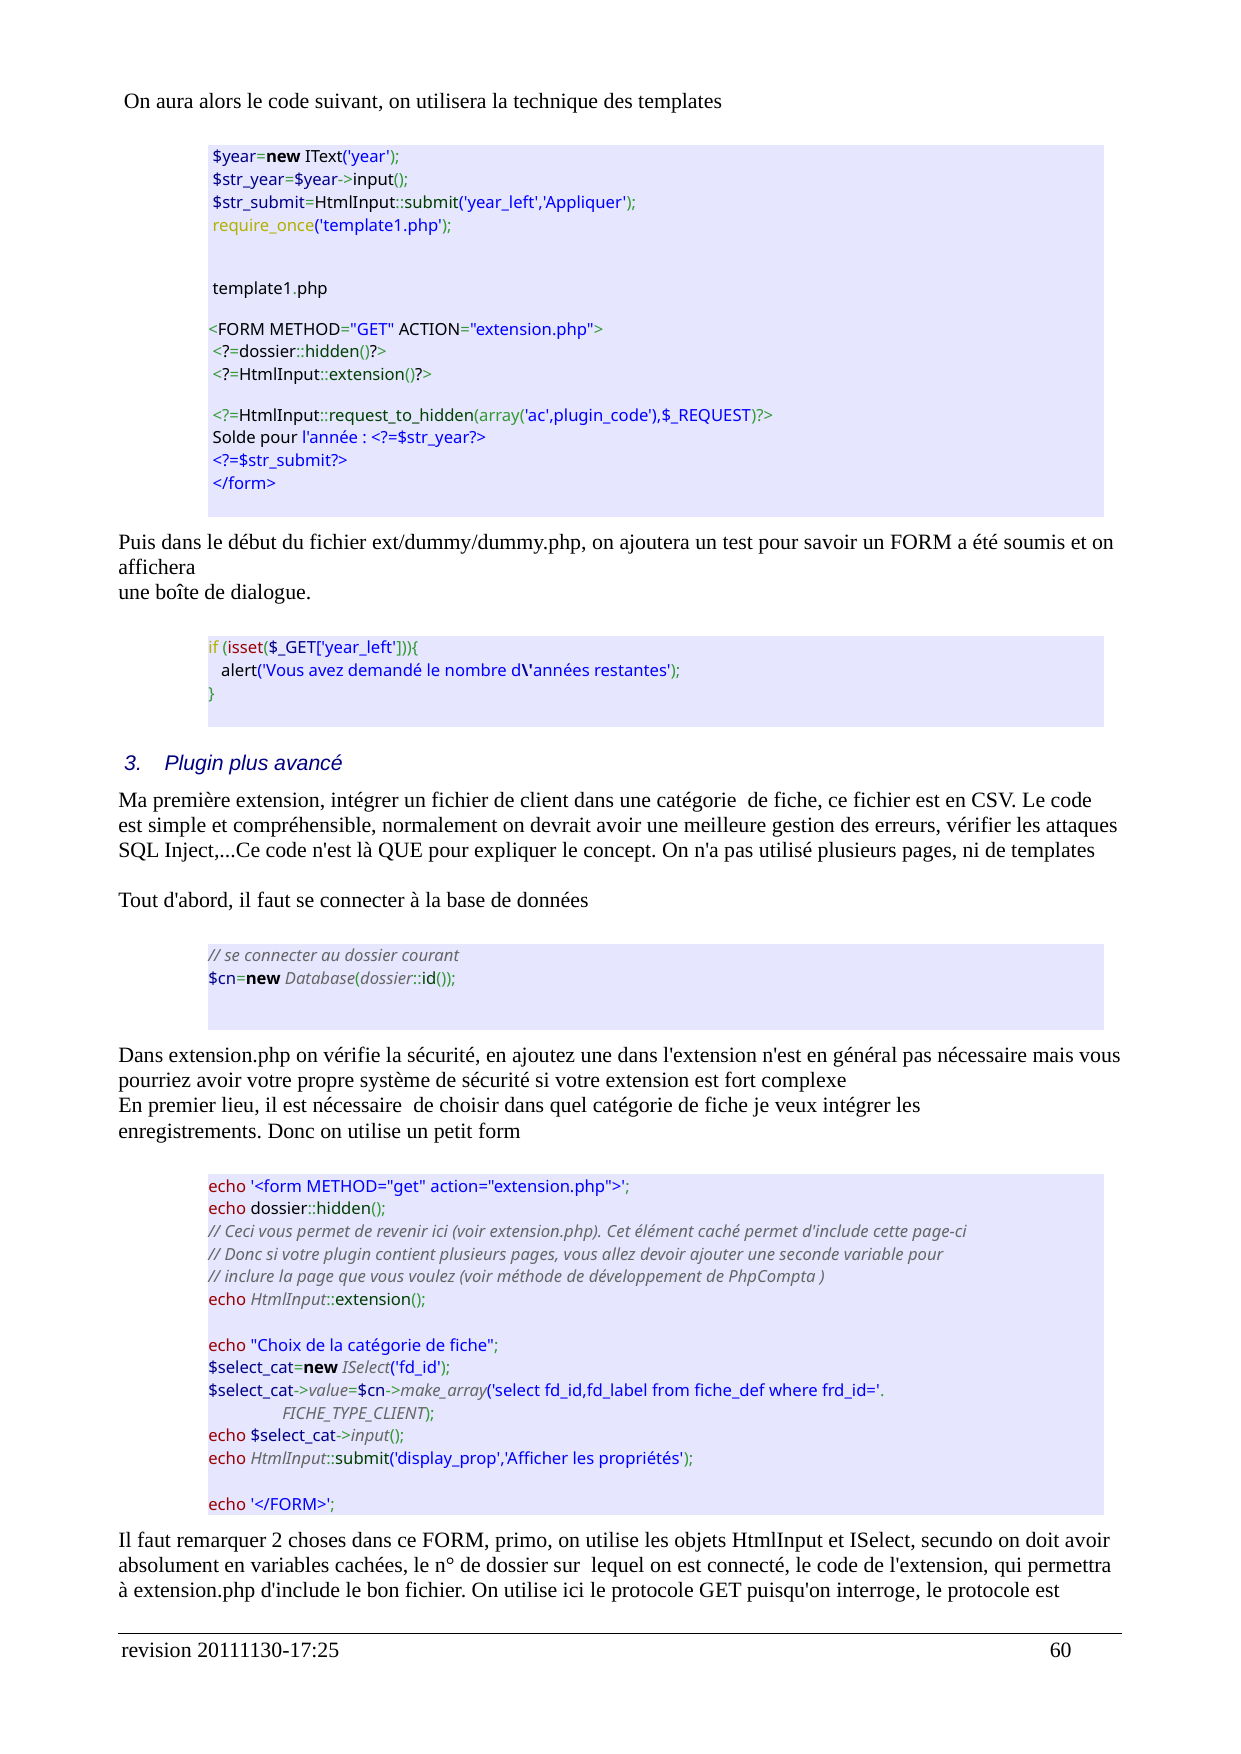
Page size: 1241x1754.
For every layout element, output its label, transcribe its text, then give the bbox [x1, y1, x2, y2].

text En premier lieu, il est nécessaire de choisir dans quel catégorie de fiche je veux intégrer les enregistrements. Donc on utilise un petit form [118, 1092, 1122, 1143]
text // se connecter au dossier courant $cn=new Database(dossier::id()); [208, 944, 1104, 989]
text echo '<form METHOD="get" action="extension.php">'; echo dossier::hidden(); // Ceci vous permet de revenir ici (voir extension.php). Cet élément caché permet d'include cette page-ci // Donc si votre plugin contient plusieurs pages, vous allez devoir ajouter une seconde variable pour // inclure la page que vous voulez (voir méthode de développement de PhpCompta ) echo HtmlInput::extension(); echo "Choix de la catégorie de fiche"; $select_cat=new ISelect('fd_id'); $select_cat->value=$cn->make_array('select fd_id,fd_label from fiche_def where frd_id='. FICHE_TYPE_CLIENT); echo $select_cat->input(); echo HtmlInput::submit('display_prop','Afficher les propriétés'); echo '</FORM>'; [208, 1174, 1104, 1515]
text <FORM METHOD="GET" ACTION="extension.php"> <?=dossier::hidden()?> <?=HtmlInput::extension()?> [208, 317, 1104, 385]
text Ma première extension, intégrer un fichier de client dans une catégorie de fiche, ce fichier est en CSV. Le code est simple et compréhensible, normalement on devrait avoir une meilleure gestion des erreurs, vérifier les attaques SQL Inject,...Ce code n'est là QUE pour expliquer le concept. On n'a pas utilisé plusieurs pages, ni de templates [118, 787, 1122, 862]
text template1.php [208, 254, 1104, 299]
text On aura alors le code suivant, on utilisera la technique des templates [118, 88, 1122, 139]
text if (isset($_GET['year_left'])){ alert('Vous avez demandé le nombre d\'années restantes'); } [208, 636, 1104, 727]
text $year=new IText('year'); $str_year=$year->input(); $str_submit=HtmlInput::submit('year_left','Appliquer'); require_once('template1.php'); [208, 145, 1104, 236]
text Dans extension.php on vérifie la sécurité, en ajoutez une dans l'extension n'est en général pas nécessaire mais vous pourriez avoir votre propre système de sécurité si votre extension est fort complexe [118, 1042, 1122, 1092]
subtitle Plugin plus avancé [118, 750, 1122, 775]
text Tout d'abord, il faut se connecter à la base de données [118, 887, 1122, 913]
text Puis dans le début du fichier ext/dummy/dummy.php, on ajoutera un test pour savoir un FORM a été soumis et on affichera une boîte de dialogue. [118, 529, 1122, 630]
text Il faut remarquer 2 choses dans ce FORM, primo, on utilise les objets HtmlInput et ISelect, secundo on doit avoir absolument en variables cachées, le n° de dossier sur lequel on est connecté, le code de l'extension, qui permettra à extension.php d'include le bon fichier. On utilise ici le protocole GET puisqu'on interroge, le protocole est [118, 1527, 1122, 1602]
text <?=HtmlInput::request_to_hidden(array('ac',plugin_code'),$_REQUEST)?> Solde pour l'année : <?=$str_year?> <?=$str_submit?> </form> [208, 403, 1104, 517]
